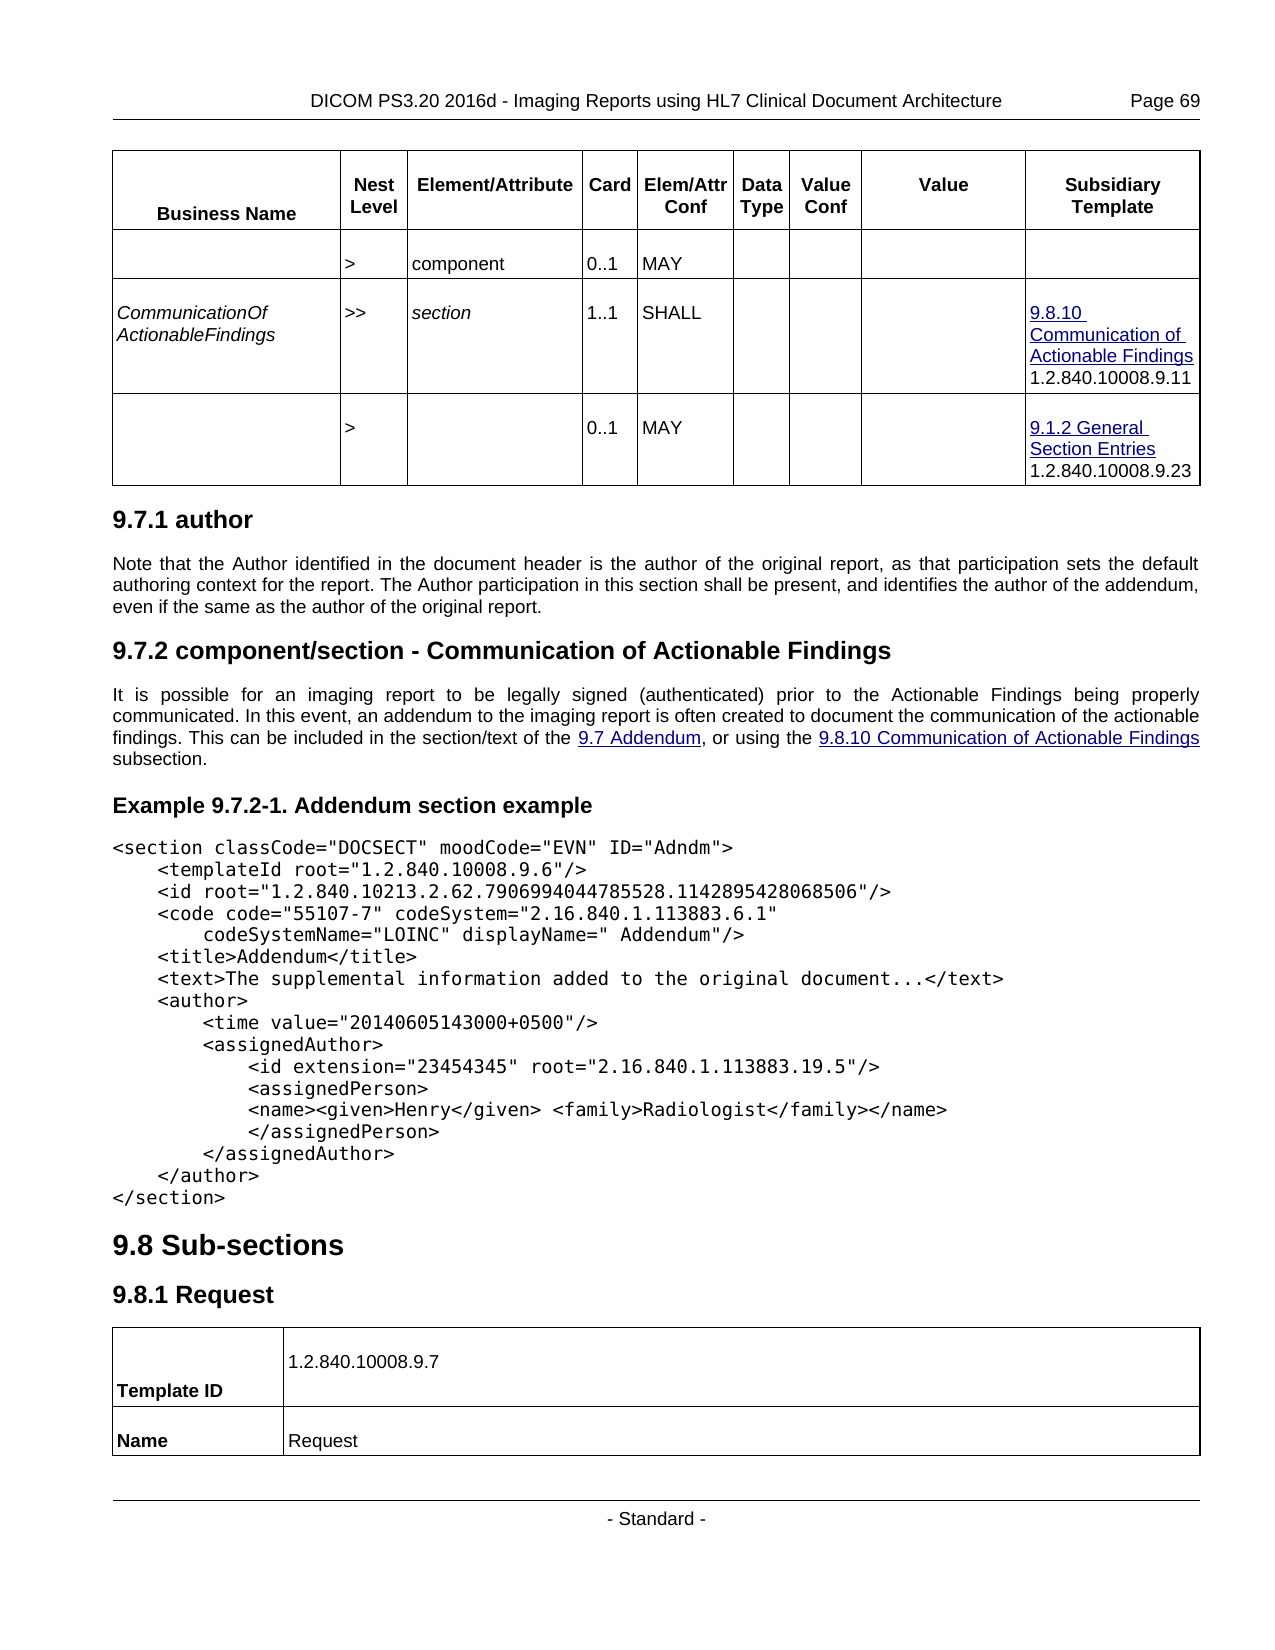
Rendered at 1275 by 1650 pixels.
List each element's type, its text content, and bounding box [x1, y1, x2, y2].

table_cell 9.1.2 General Section Entries 1.2.840.10008.9.23 [1026, 394, 1199, 485]
text 9.8 Sub-sections [112, 1227, 1200, 1261]
table_cell component [408, 230, 582, 278]
text Note that the Author identified in the document header is the author of the original report, as that participation sets the default authoring context for the report. The Author participation in this section shall be present, and identifies the author of the addendum, even if the same as the author of the original report. [112, 553, 1200, 617]
table_cell [408, 394, 582, 485]
text Example 9.7.2-1. Addendum section example [112, 792, 1200, 818]
text 9.8.1 Request [112, 1280, 1200, 1308]
table_cell [790, 230, 861, 278]
table_cell Communication​Of​Actionable​Findings [113, 279, 340, 392]
table_cell [734, 279, 789, 392]
table_header Elem/Attr Conf [638, 151, 733, 228]
table_header Element/​Attribute [408, 151, 582, 228]
table_cell > [341, 230, 407, 278]
table_cell [113, 230, 340, 278]
table_cell [862, 279, 1025, 392]
table_cell MAY [638, 394, 733, 485]
table_cell section [408, 279, 582, 392]
table_cell [790, 279, 861, 392]
table_cell 9.8.10 Communication of Actionable Findings 1.2.840.10008.9.11 [1026, 279, 1199, 392]
table_cell [734, 394, 789, 485]
table_header Business Name [113, 151, 340, 228]
text It is possible for an imaging report to be legally signed (authenticated) prior to the Actionable Findings being properly communicated. In this event, an addendum to the imaging report is often created to document the communication of the actionable findings. This can be included in the section/text of the 9.7 Addendum, or using the 9.8.10 Communication of Actionable Findings subsection. [112, 683, 1200, 770]
table_cell [862, 394, 1025, 485]
table_cell >> [341, 279, 407, 392]
table_header Card [583, 151, 637, 228]
table_cell 1..1 [583, 279, 637, 392]
table_cell [113, 394, 340, 485]
table_cell SHALL [638, 279, 733, 392]
table_header 1.2.840.10008.9.7 [284, 1328, 1199, 1406]
table_cell [862, 230, 1025, 278]
table_cell 0..1 [583, 394, 637, 485]
table_cell Name [113, 1407, 283, 1455]
text 9.7.2 component/section - Communication of Actionable Findings [112, 636, 1200, 665]
table_header Nest Level [341, 151, 407, 228]
table_cell 0..1 [583, 230, 637, 278]
table_header Subsidiary Template [1026, 151, 1199, 228]
table_header Template ID [113, 1328, 283, 1406]
table_cell MAY [638, 230, 733, 278]
table_cell Request [284, 1407, 1199, 1455]
table_header Value Conf [790, 151, 861, 228]
table_cell [1026, 230, 1199, 278]
text <section classCode="DOCSECT" moodCode="EVN" ID="Adndm"> <templateId root="1.2.840.10008.9.6"/> <id root="1.2.840.10213.2.62.7906994044785528.1142895428068506"/> <code code="55107-7" codeSystem="2.16.840.1.113883.6.1" codeSystemName="LOINC" displayName=" Addendum"/> <title>Addendum</title> <text>The supplemental information added to the original document...</text> <author> <time value="20140605143000+0500"/> <assignedAuthor> <id extension="23454345" root="2.16.840.1.113883.19.5"/> <assignedPerson> <name><given>Henry</given> <family>Radiologist</family></name> </assignedPerson> </assignedAuthor> </author> </section> [112, 837, 1200, 1209]
table_header Value [862, 151, 1025, 228]
text 9.7.1 author [112, 505, 1200, 534]
table_cell [790, 394, 861, 485]
table_header Data Type [734, 151, 789, 228]
table_cell [734, 230, 789, 278]
table_cell > [341, 394, 407, 485]
